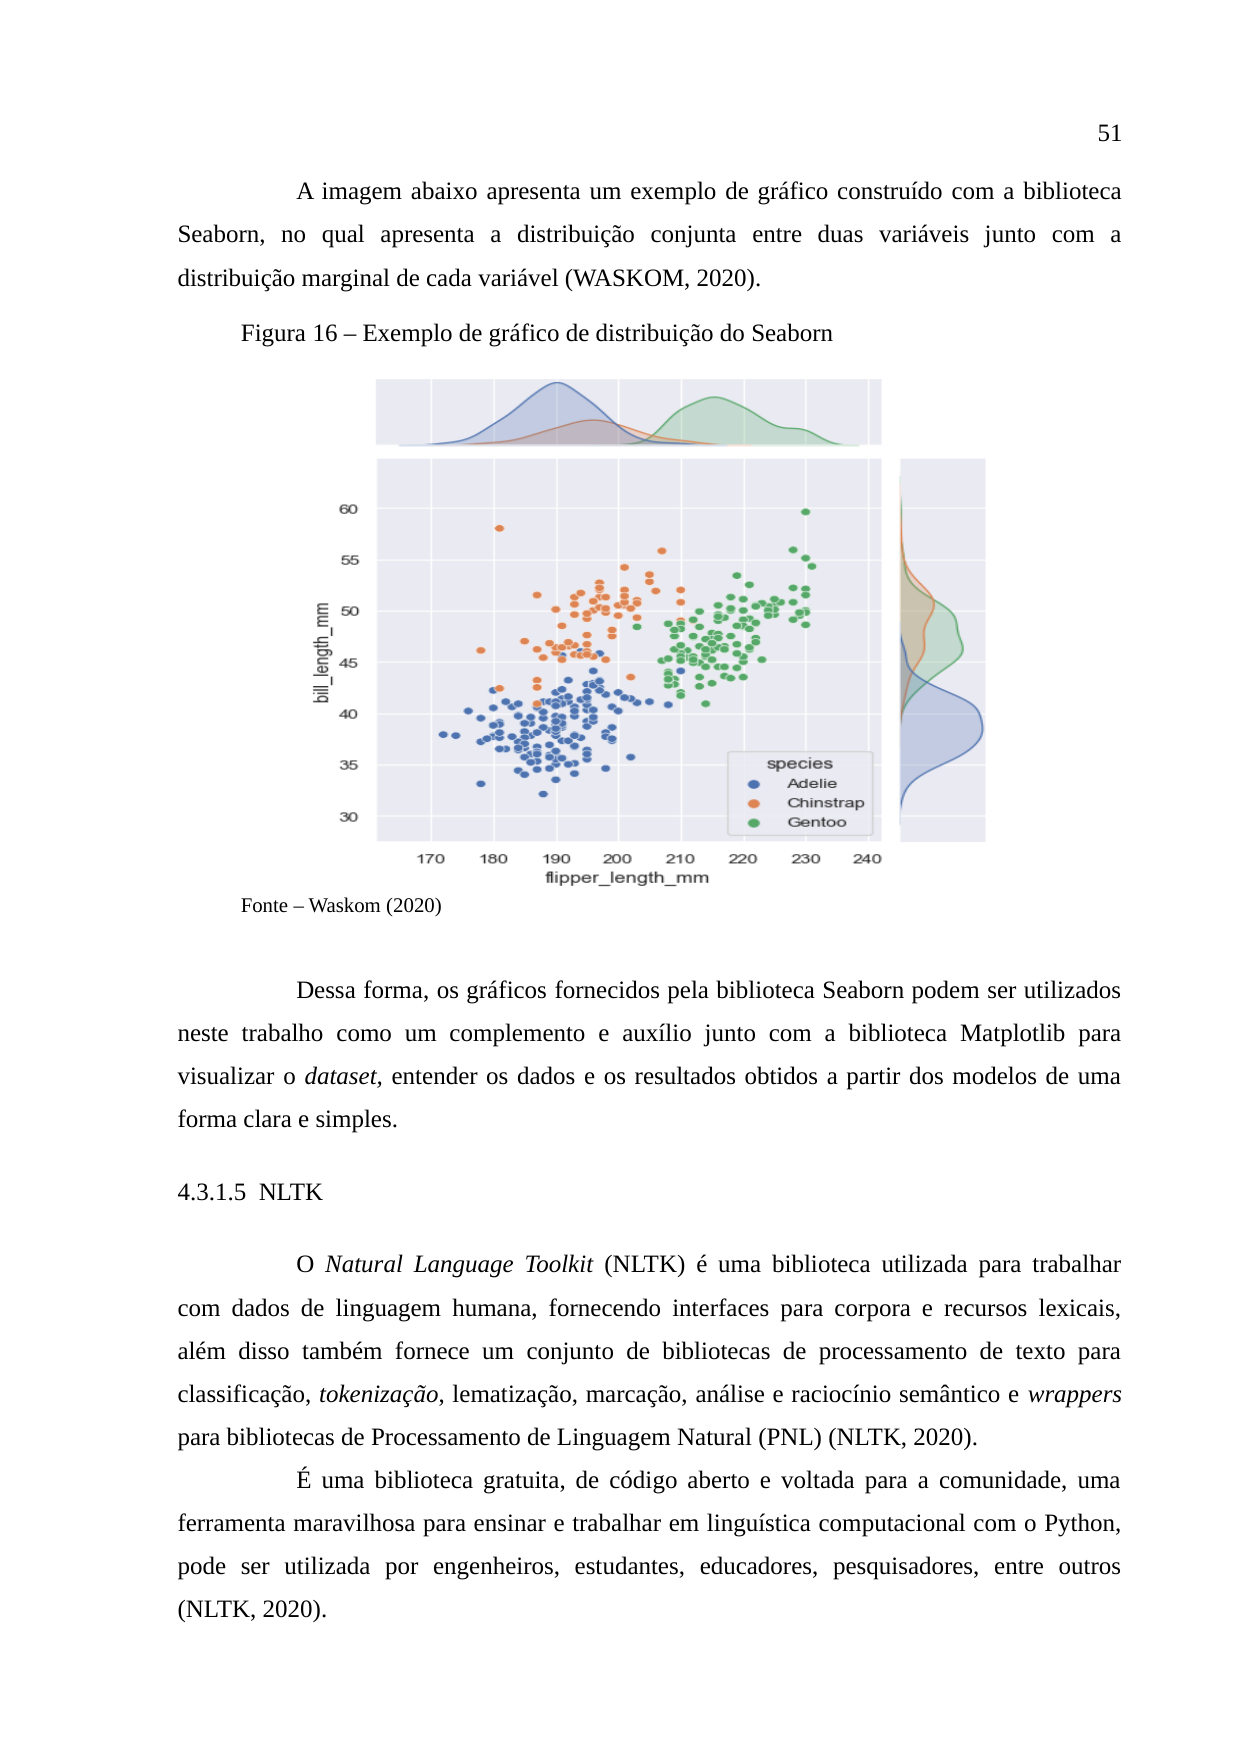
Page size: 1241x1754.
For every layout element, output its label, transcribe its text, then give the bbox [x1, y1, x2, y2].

text É uma biblioteca gratuita, de código aberto e voltada para a comunidade, uma ferramenta maravilhosa para ensinar e trabalhar em linguística computacional com o Python, pode ser utilizada por engenheiros, estudantes, educadores, pesquisadores, entre outros (NLTK, 2020). [177, 1465, 1122, 1623]
text Figura 16 – Exemplo de gráfico de distribuição do Seaborn [241, 318, 1058, 347]
text Dessa forma, os gráficos fornecidos pela biblioteca Seaborn podem ser utilizados neste trabalho como um complemento e auxílio junto com a biblioteca Matplotlib para visualizar o dataset, entender os dados e os resultados obtidos a partir dos modelos de uma forma clara e simples. [177, 975, 1122, 1133]
text A imagem abaixo apresenta um exemplo de gráfico construído com a biblioteca Seaborn, no qual apresenta a distribuição conjunta entre duas variáveis junto com a distribuição marginal de cada variável (WASKOM, 2020). [177, 176, 1122, 291]
subtitle NLTK [177, 1177, 1122, 1206]
picture [302, 372, 998, 894]
text O Natural Language Toolkit (NLTK) é uma biblioteca utilizada para trabalhar com dados de linguagem humana, fornecendo interfaces para corpora e recursos lexicais, além disso também fornece um conjunto de bibliotecas de processamento de texto para classificação, tokenização, lematização, marcação, análise e raciocínio semântico e wrappers para bibliotecas de Processamento de Linguagem Natural (PNL) (NLTK, 2020). [177, 1249, 1122, 1451]
text Fonte – Waskom (2020) [241, 894, 1058, 917]
